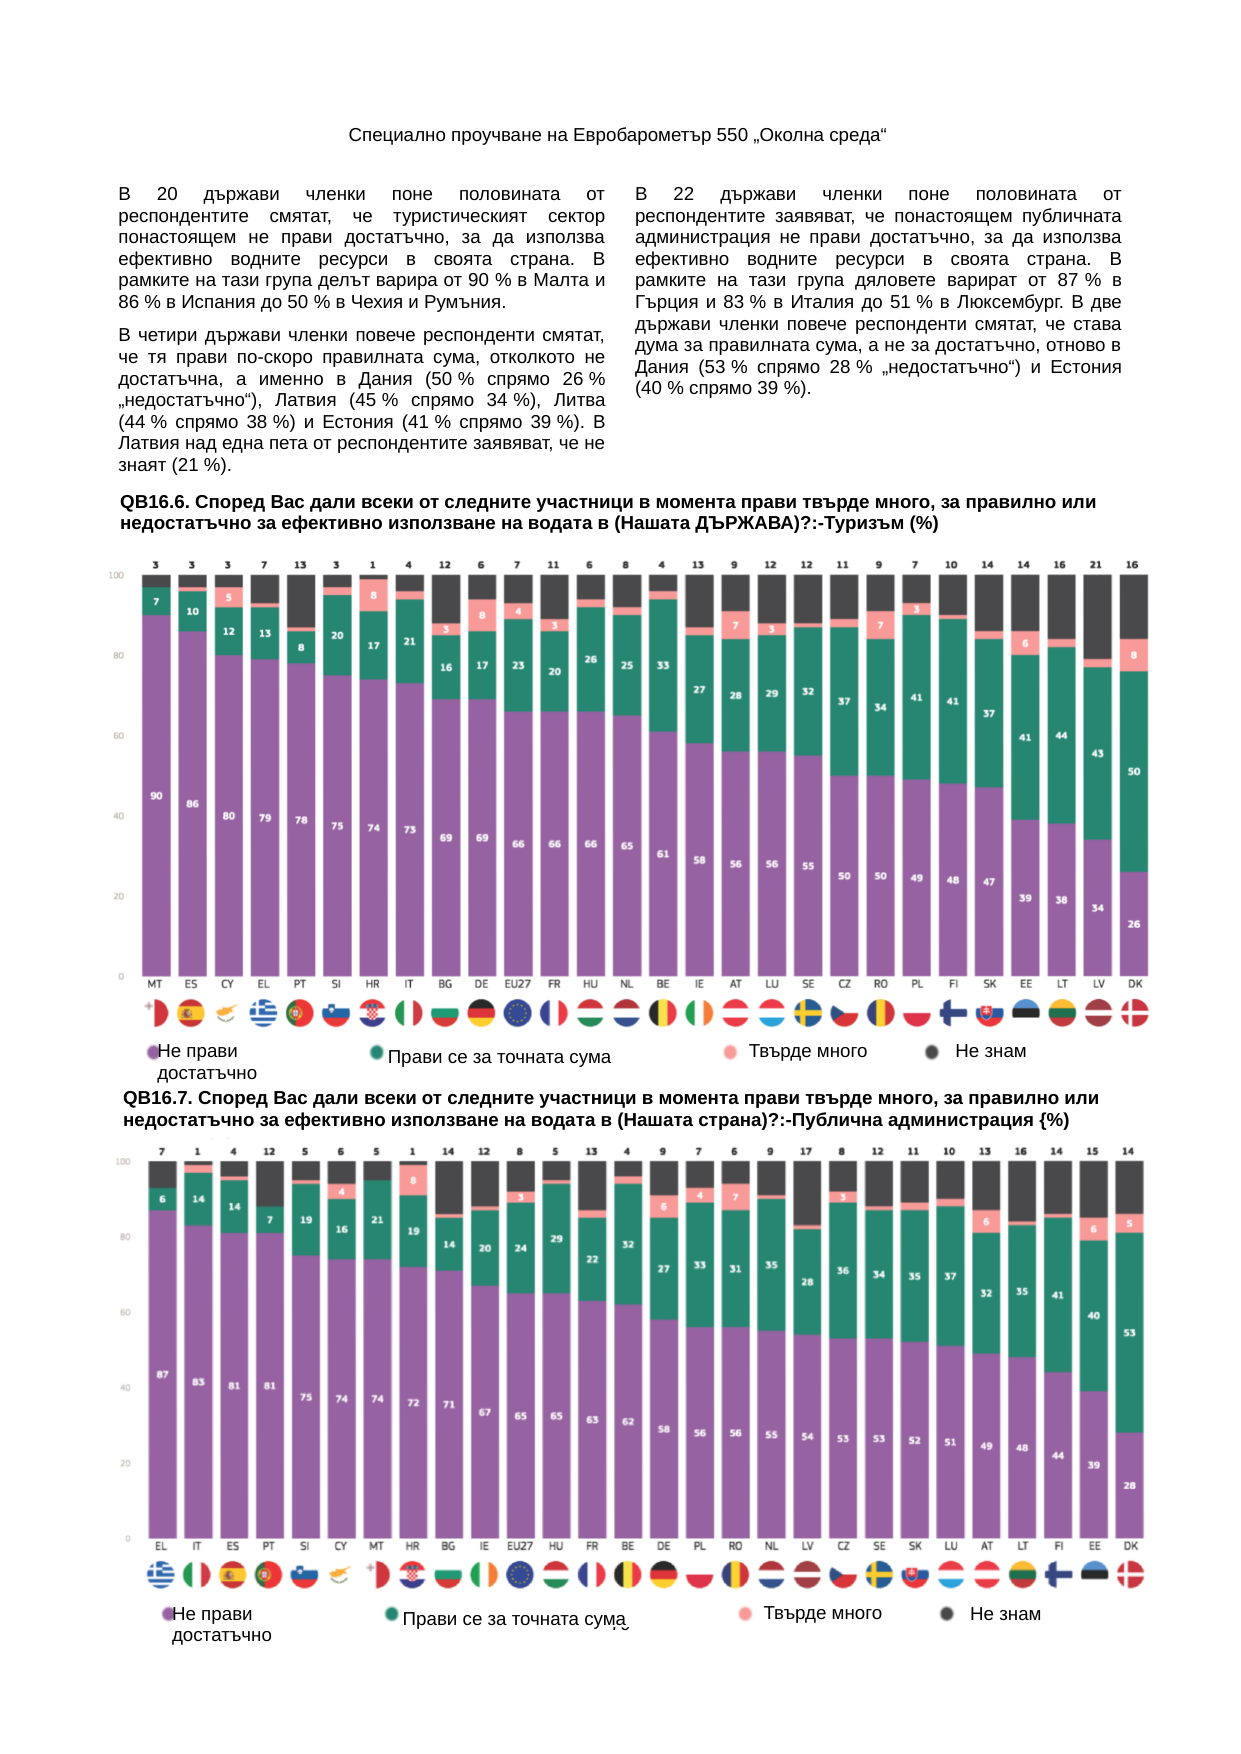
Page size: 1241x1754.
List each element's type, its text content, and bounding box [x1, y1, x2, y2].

picture [108, 1138, 1148, 1595]
text В 22 държави членки поне половината от респондентите заявяват, че понастоящем публичната администрация не прави достатъчно, за да използва ефективно водните ресурси в своята страна. В рамките на тази група дяловете варират от 87 % в Гърция и 83 % в Италия до 51 % в Люксембург. В две държави членки повече респонденти смятат, че става дума за правилната сума, а не за достатъчно, отново в Дания (53 % спрямо 28 % „недостатъчно“) и Естония (40 % спрямо 39 %). [635, 183, 1122, 399]
text В четири държави членки повече респонденти смятат, че тя прави по-скоро правилната сума, отколкото не достатъчна, а именно в Дания (50 % спрямо 26 % „недостатъчно“), Латвия (45 % спрямо 34 %), Литва (44 % спрямо 38 %) и Естония (41 % спрямо 39 %). В Латвия над една пета от респондентите заявяват, че не знаят (21 %). [118, 324, 605, 475]
picture [137, 1041, 941, 1066]
text В 20 държави членки поне половината от респондентите смятат, че туристическият сектор понастоящем не прави достатъчно, за да използва ефективно водните ресурси в своята страна. В рамките на тази група делът варира от 90 % в Малта и 86 % в Испания до 50 % в Чехия и Румъния. [118, 183, 605, 312]
picture [100, 554, 1157, 1034]
picture [152, 1603, 956, 1627]
